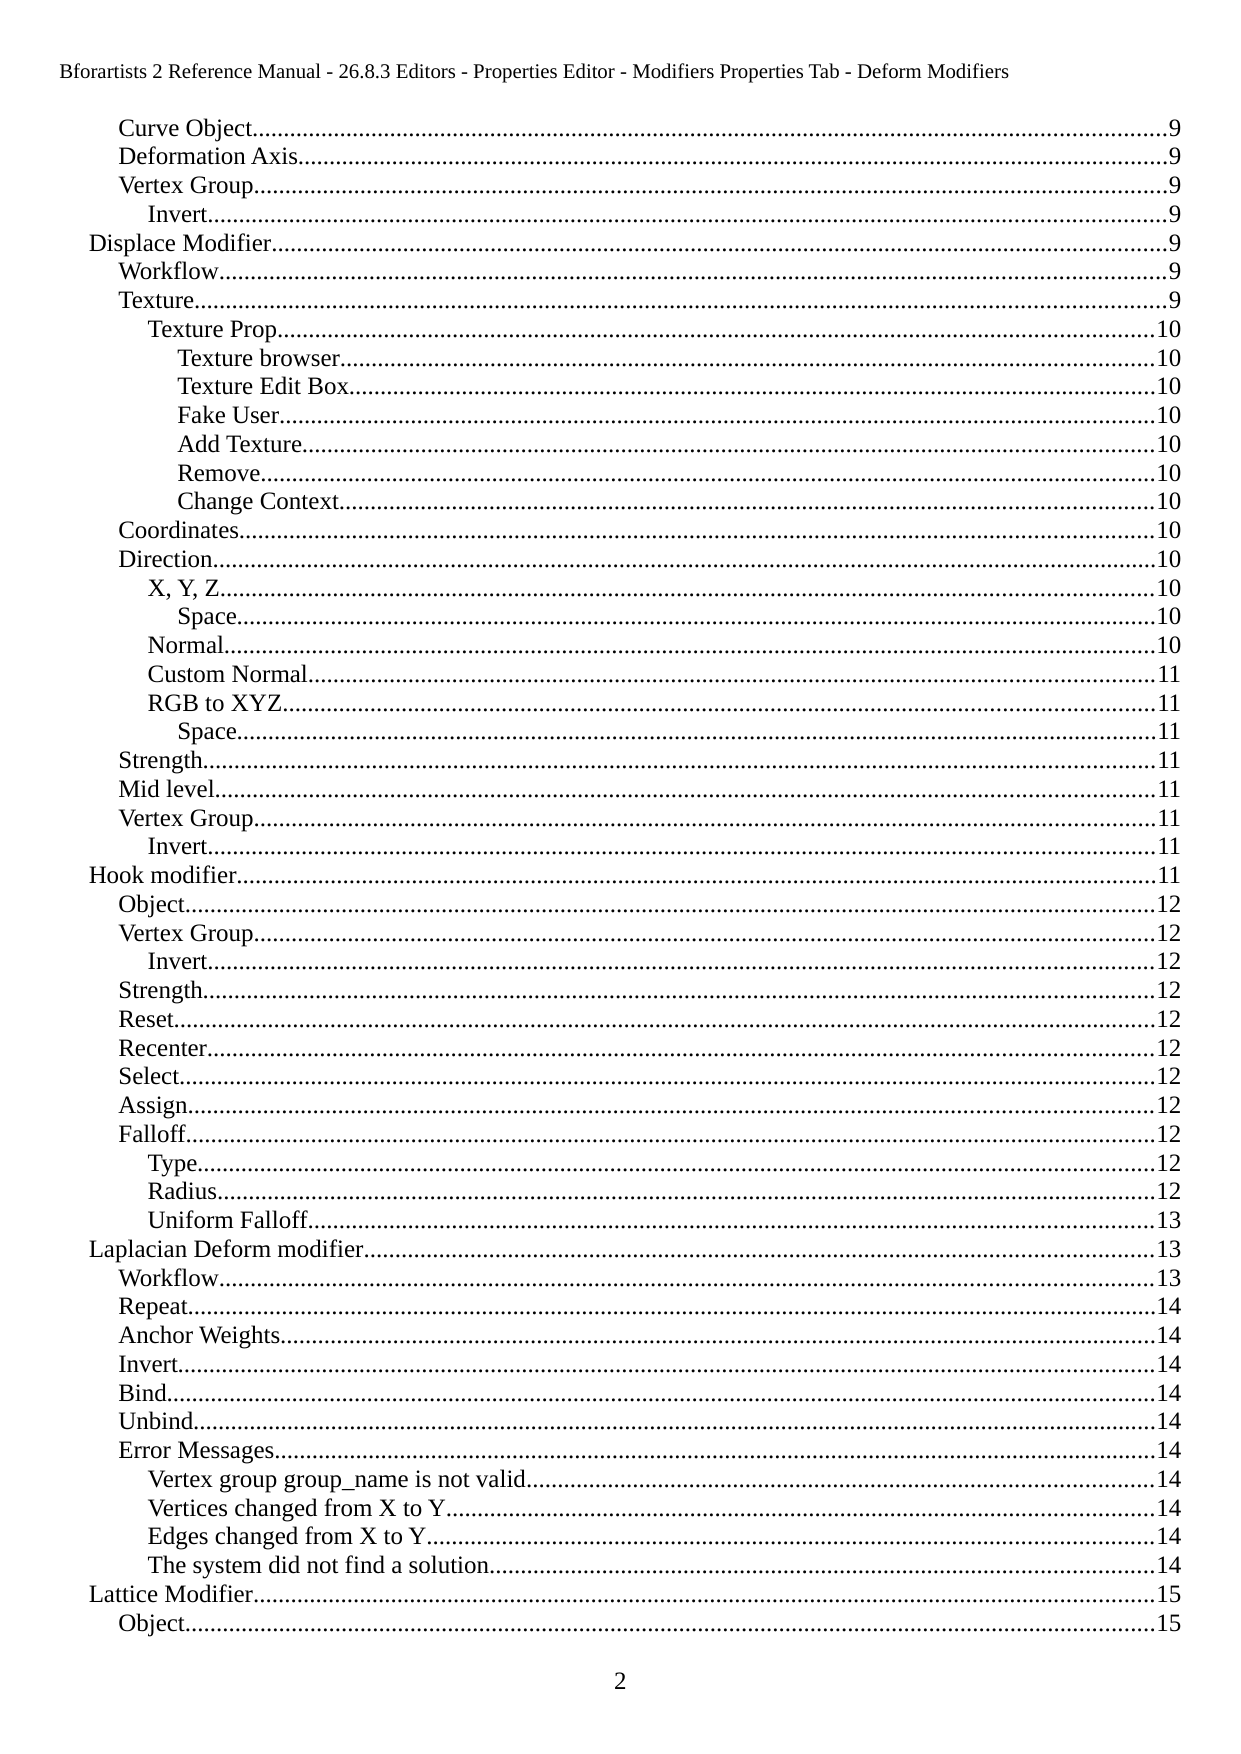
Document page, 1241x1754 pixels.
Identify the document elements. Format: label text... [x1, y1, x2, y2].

text Add Texture 10 [177, 429, 1181, 458]
text Invert 12 [147, 946, 1181, 975]
text Vertices changed from X to Y 14 [147, 1493, 1181, 1521]
text Direction 10 [118, 544, 1181, 573]
text Workflow 9 [118, 256, 1181, 285]
text Workflow 13 [118, 1263, 1181, 1291]
text Hook modifier 11 [88, 860, 1181, 889]
text Lattice Modifier 15 [88, 1579, 1181, 1608]
text Vertex Group 9 [118, 170, 1181, 199]
text Displace Modifier 9 [88, 228, 1181, 256]
text Error Messages 14 [118, 1435, 1181, 1464]
text Invert 9 [147, 199, 1181, 228]
text Repeat 14 [118, 1291, 1181, 1320]
text Strength 11 [118, 745, 1181, 774]
text Invert 11 [147, 831, 1181, 860]
text X, Y, Z 10 [147, 573, 1181, 601]
text Reset 12 [118, 1004, 1181, 1033]
text Assign 12 [118, 1090, 1181, 1119]
text Texture browser 10 [177, 343, 1181, 371]
text Custom Normal 11 [147, 659, 1181, 688]
text Normal 10 [147, 630, 1181, 659]
text Texture Edit Box 10 [177, 371, 1181, 400]
text Texture Prop 10 [147, 314, 1181, 343]
text Space 10 [177, 601, 1181, 630]
text Falloff 12 [118, 1119, 1181, 1148]
text Change Context 10 [177, 486, 1181, 515]
text Remove 10 [177, 458, 1181, 486]
text Laplacian Deform modifier 13 [88, 1234, 1181, 1263]
text Type 12 [147, 1148, 1181, 1176]
text Object 12 [118, 889, 1181, 918]
text Invert 14 [118, 1349, 1181, 1378]
text Texture 9 [118, 285, 1181, 314]
text Edges changed from X to Y 14 [147, 1521, 1181, 1550]
text Deformation Axis 9 [118, 141, 1181, 170]
text Strength 12 [118, 975, 1181, 1004]
text Bind 14 [118, 1378, 1181, 1406]
text Vertex group group_name is not valid 14 [147, 1464, 1181, 1493]
text Mid level 11 [118, 774, 1181, 803]
text Anchor Weights 14 [118, 1320, 1181, 1349]
text Recenter 12 [118, 1033, 1181, 1061]
text Curve Object 9 [118, 113, 1181, 141]
text Space 11 [177, 716, 1181, 745]
text Select 12 [118, 1061, 1181, 1090]
text Uniform Falloff 13 [147, 1205, 1181, 1234]
text Vertex Group 12 [118, 918, 1181, 946]
text Fake User 10 [177, 400, 1181, 429]
text RGB to XYZ 11 [147, 688, 1181, 716]
text Object 15 [118, 1608, 1181, 1636]
text Coordinates 10 [118, 515, 1181, 544]
text Radius 12 [147, 1176, 1181, 1205]
text Vertex Group 11 [118, 803, 1181, 831]
text The system did not find a solution 14 [147, 1550, 1181, 1579]
text Unbind 14 [118, 1406, 1181, 1435]
